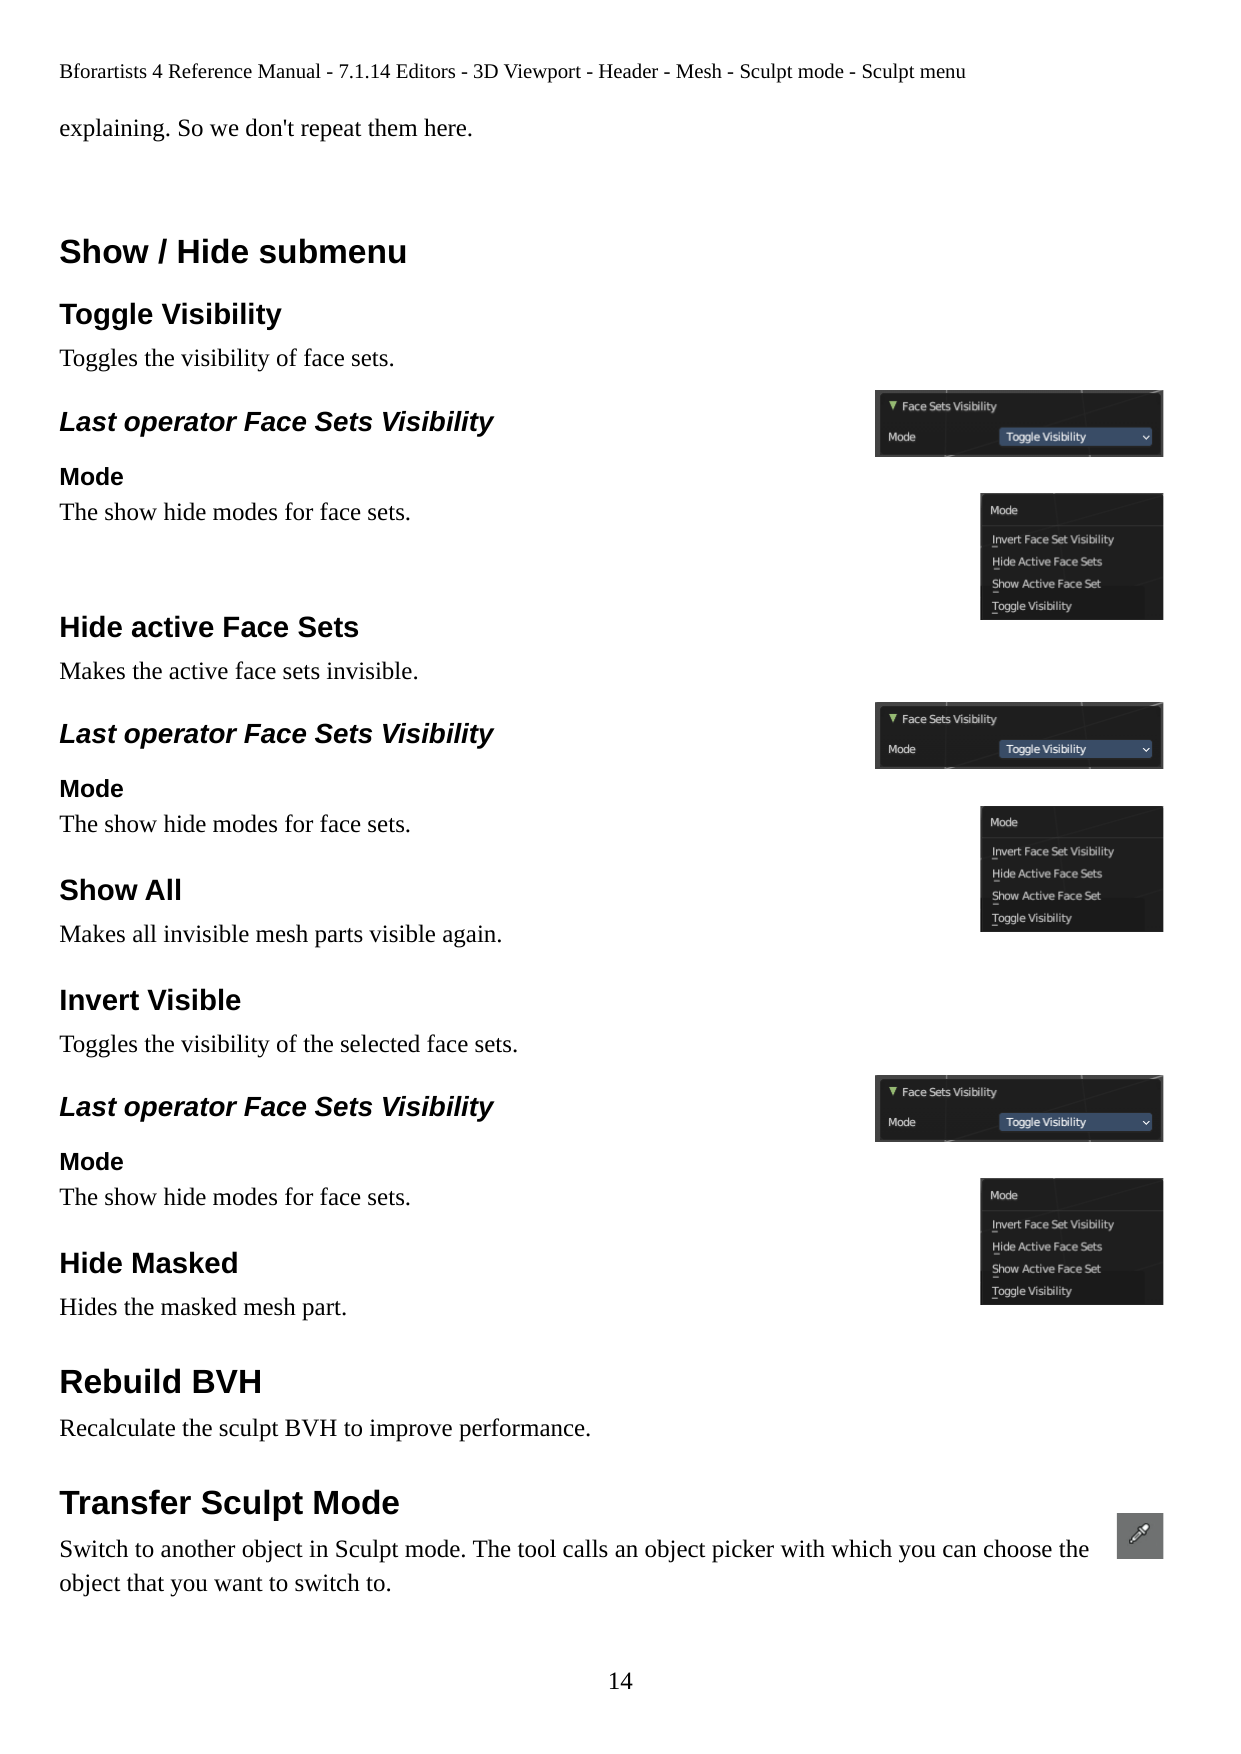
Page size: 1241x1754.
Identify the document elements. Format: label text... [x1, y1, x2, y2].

subtitle Mode [59, 774, 1181, 803]
subtitle Hide Masked [59, 1246, 980, 1279]
text The show hide modes for face sets. [59, 497, 980, 526]
text Hides the masked mesh part. [59, 1292, 1181, 1321]
picture [980, 493, 1164, 620]
subtitle Rebuild BVH [59, 1362, 1181, 1400]
picture [980, 806, 1164, 932]
picture [980, 1178, 1164, 1305]
text The show hide modes for face sets. [59, 809, 980, 838]
subtitle [1164, 873, 1181, 906]
text explaining. So we don't repeat them here. [59, 113, 1181, 141]
subtitle Mode [59, 462, 1181, 491]
text Recalculate the sculpt BVH to improve performance. [59, 1413, 1181, 1442]
subtitle Invert Visible [59, 982, 1181, 1016]
subtitle Mode [59, 1147, 1181, 1176]
subtitle [1164, 1246, 1181, 1279]
subtitle Last operator Face Sets Visibility [59, 717, 875, 749]
text Toggles the visibility of face sets. [59, 343, 1181, 372]
text Makes all invisible mesh parts visible again. [59, 919, 1181, 948]
subtitle Last operator Face Sets Visibility [59, 1090, 875, 1122]
subtitle Show All [59, 873, 980, 906]
picture [875, 390, 1164, 457]
subtitle Transfer Sculpt Mode [59, 1483, 1181, 1521]
text Switch to another object in Sculpt mode. The tool calls an object picker with which you can choose the object that you want to switch to. [59, 1534, 1181, 1597]
text Toggles the visibility of the selected face sets. [59, 1029, 1181, 1057]
picture [875, 1075, 1164, 1142]
text The show hide modes for face sets. [59, 1182, 980, 1211]
subtitle Show / Hide submenu [59, 232, 1181, 270]
picture [875, 702, 1164, 769]
subtitle Last operator Face Sets Visibility [59, 405, 875, 437]
picture [1116, 1513, 1164, 1559]
text Makes the active face sets invisible. [59, 656, 1181, 684]
subtitle Hide active Face Sets [59, 609, 1181, 643]
subtitle Toggle Visibility [59, 297, 1181, 331]
